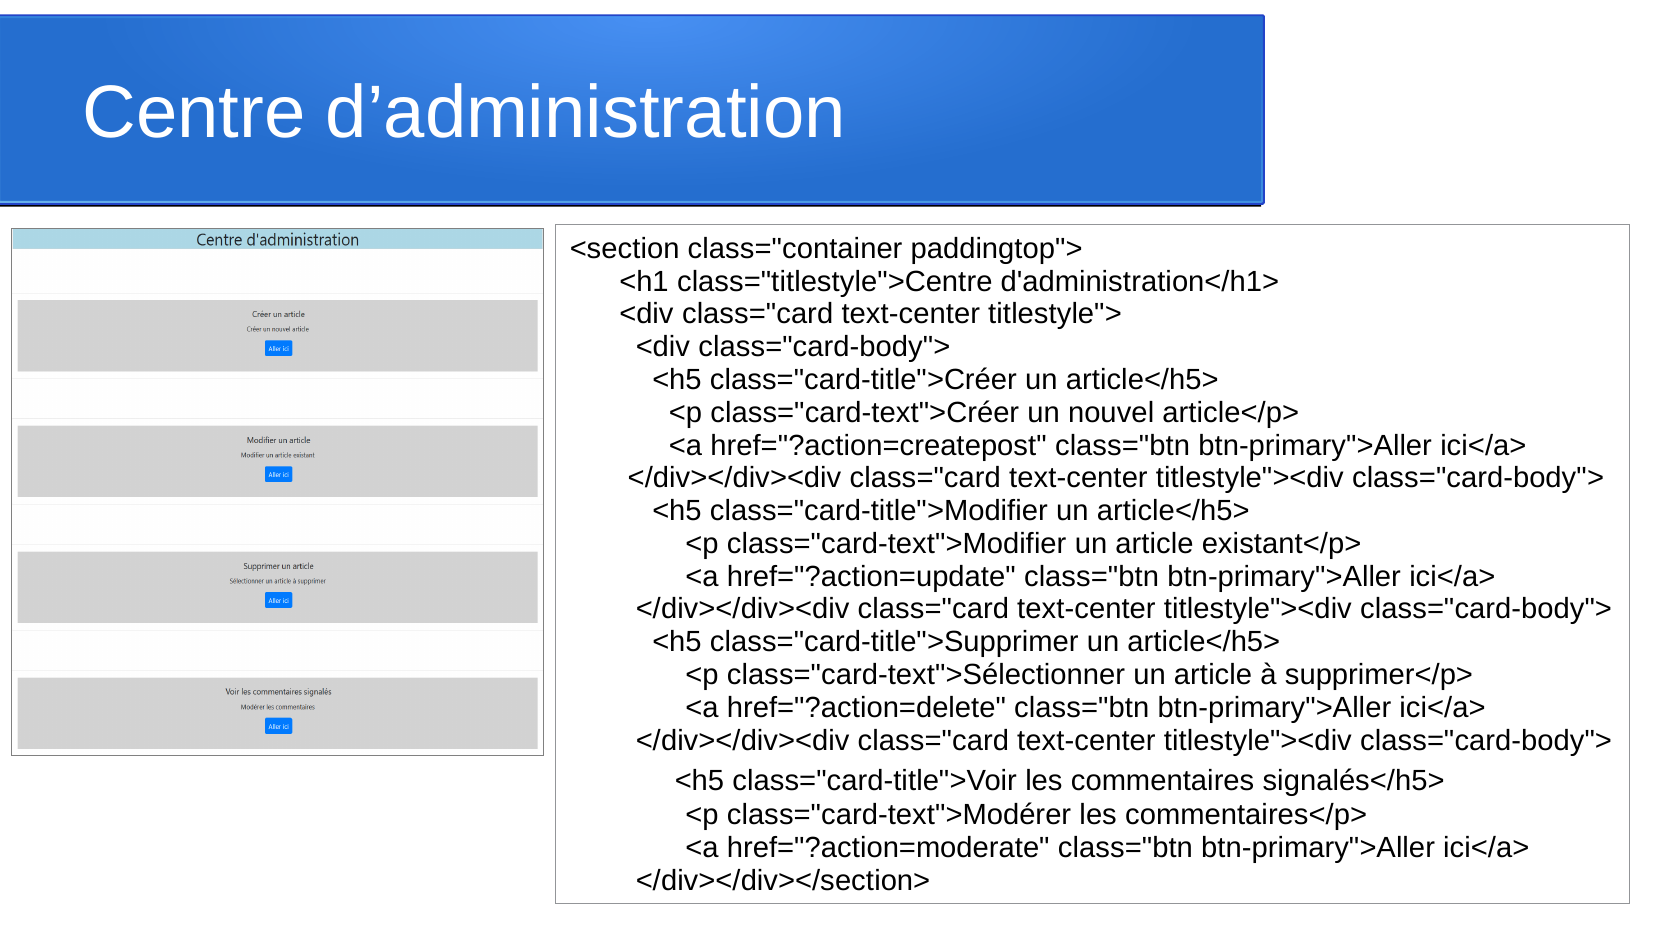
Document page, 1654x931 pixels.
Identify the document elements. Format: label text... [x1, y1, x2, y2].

picture [11, 228, 544, 756]
text_box <section class="container paddingtop"> <h1 class="titlestyle">Centre d'administration</h1> <div class="card text-center titlestyle"> <div class="card-body"> <h5 class="card-title">Créer un article</h5> <p class="card-text">Créer un nouvel article</p> <a href="?action=createpost" class="btn btn-primary">Aller ici</a> </div></div><div class="card text-center titlestyle"><div class="card-body"> <h5 class="card-title">Modifier un article</h5> <p class="card-text">Modifier un article existant</p> <a href="?action=update" class="btn btn-primary">Aller ici</a> </div></div><div class="card text-center titlestyle"><div class="card-body"> <h5 class="card-title">Supprimer un article</h5> <p class="card-text">Sélectionner un article à supprimer</p> <a href="?action=delete" class="btn btn-primary">Aller ici</a> </div></div><div class="card text-center titlestyle"><div class="card-body"> <h5 class="card-title">Voir les commentaires signalés</h5> <p class="card-text">Modérer les commentaires</p> <a href="?action=moderate" class="btn btn-primary">Aller ici</a> </div></div></section> [555, 224, 1630, 904]
title Centre d’administration [82, 35, 1235, 189]
